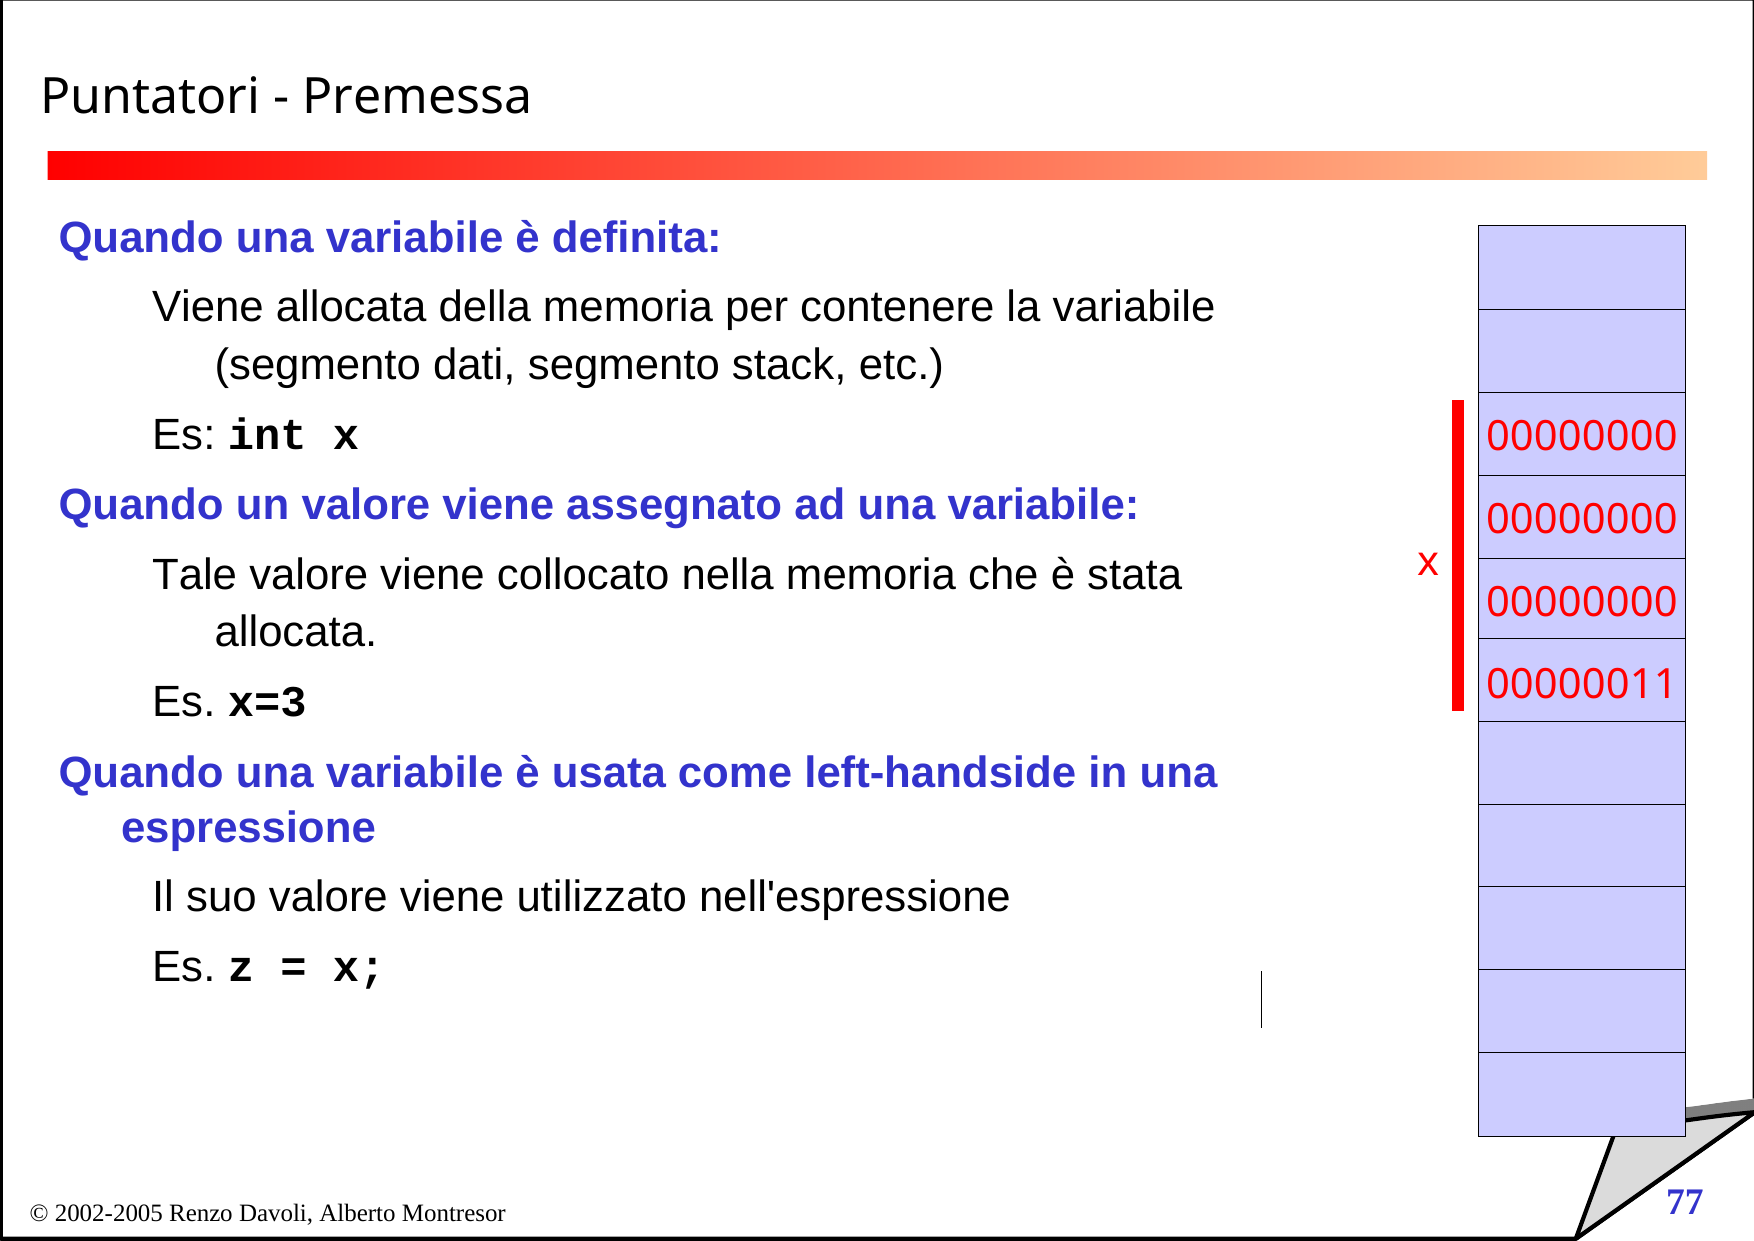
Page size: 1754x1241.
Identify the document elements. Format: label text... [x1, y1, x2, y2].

text_box [1478, 225, 1686, 393]
text_box 00000000 [1478, 559, 1686, 638]
text_box 00000000 [1478, 393, 1686, 476]
list Quando una variabile è definita: Viene allocata della memoria per contenere la variabile (segmento dati, segmento stack, etc.) Es: int x Quando un valore viene assegnato ad una variabile: Tale valore viene collocato nella memoria che è stata allocata. Es. x=3 Quando una variabile è usata come left-handside in una espressione Il suo valore viene utilizzato nell'espressione Es. z = x; [58, 206, 1350, 1207]
text_box main [750, 151, 754, 179]
text_box 00000011 [1478, 638, 1686, 721]
title Puntatori - Premessa [40, 49, 1714, 144]
text_box x [1417, 527, 1438, 587]
text_box 00000000 [1478, 476, 1686, 559]
text_box [1478, 721, 1686, 1137]
